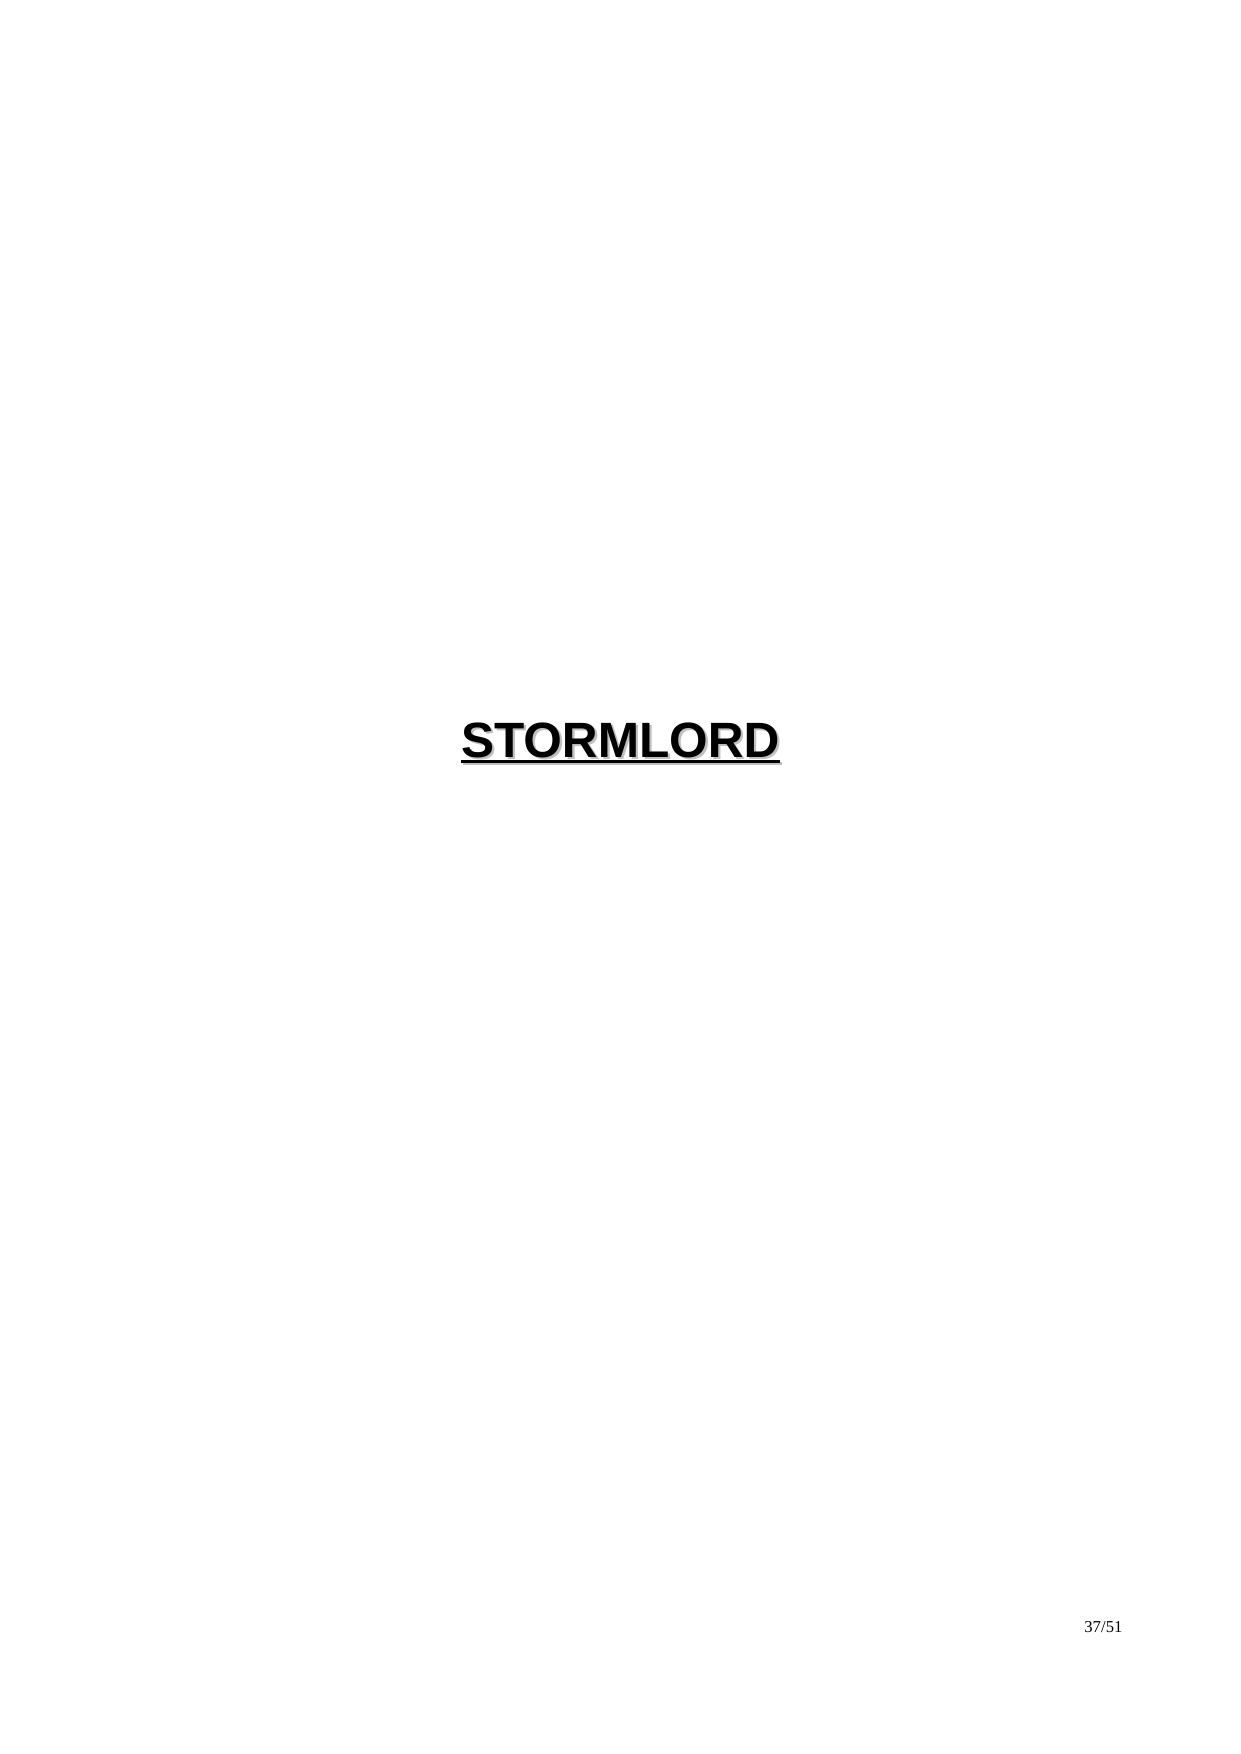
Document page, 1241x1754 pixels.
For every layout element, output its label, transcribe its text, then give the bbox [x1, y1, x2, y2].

subtitle STORMLORD [118, 711, 1122, 768]
